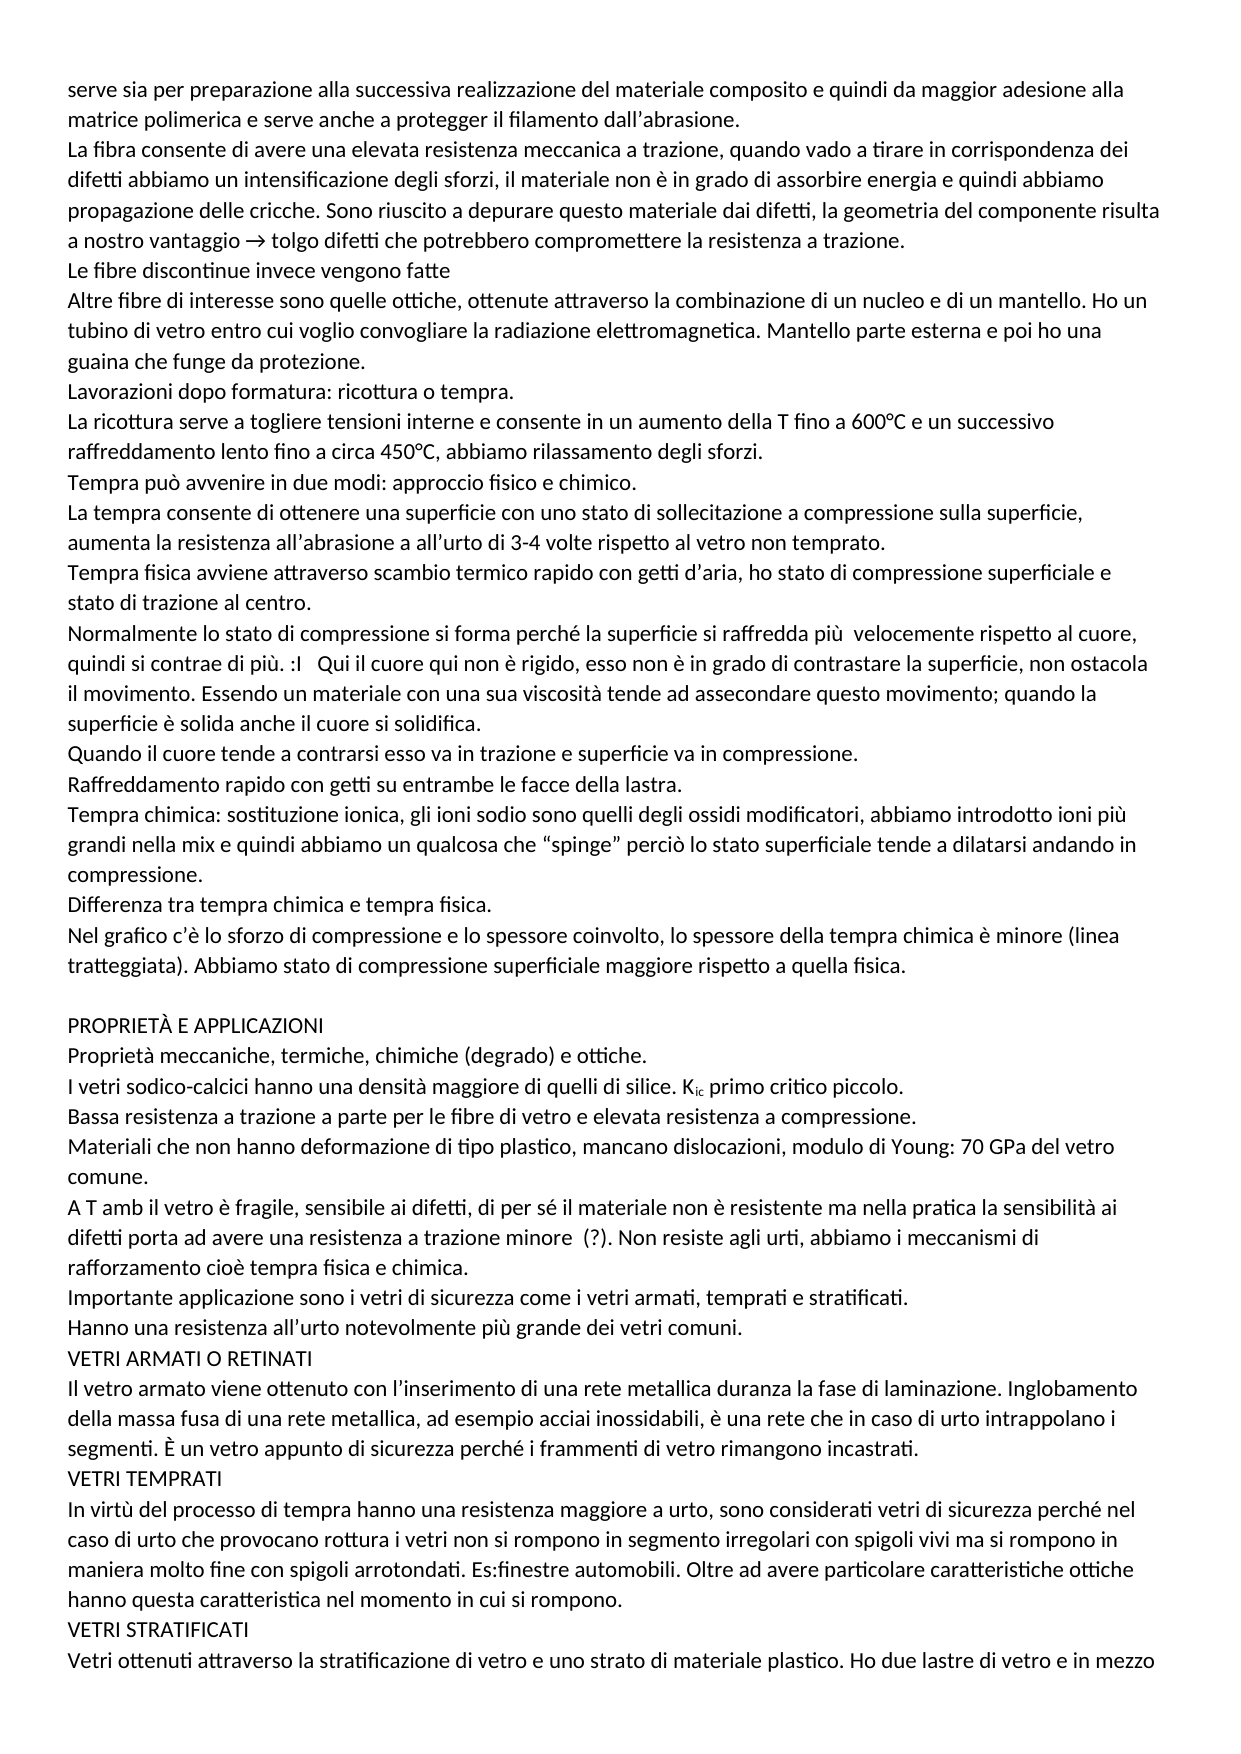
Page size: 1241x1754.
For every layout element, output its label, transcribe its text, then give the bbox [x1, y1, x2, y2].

text serve sia per preparazione alla successiva realizzazione del materiale composito e quindi da maggior adesione alla matrice polimerica e serve anche a protegger il filamento dall’abrasione. La fibra consente di avere una elevata resistenza meccanica a trazione, quando vado a tirare in corrispondenza dei difetti abbiamo un intensificazione degli sforzi, il materiale non è in grado di assorbire energia e quindi abbiamo propagazione delle cricche. Sono riuscito a depurare questo materiale dai difetti, la geometria del componente risulta a nostro vantaggio → tolgo difetti che potrebbero compromettere la resistenza a trazione. Le fibre discontinue invece vengono fatte Altre fibre di interesse sono quelle ottiche, ottenute attraverso la combinazione di un nucleo e di un mantello. Ho un tubino di vetro entro cui voglio convogliare la radiazione elettromagnetica. Mantello parte esterna e poi ho una guaina che funge da protezione. Lavorazioni dopo formatura: ricottura o tempra. La ricottura serve a togliere tensioni interne e consente in un aumento della T fino a 600°C e un successivo raffreddamento lento fino a circa 450°C, abbiamo rilassamento degli sforzi. Tempra può avvenire in due modi: approccio fisico e chimico. La tempra consente di ottenere una superficie con uno stato di sollecitazione a compressione sulla superficie, aumenta la resistenza all’abrasione a all’urto di 3-4 volte rispetto al vetro non temprato. Tempra fisica avviene attraverso scambio termico rapido con getti d’aria, ho stato di compressione superficiale e stato di trazione al centro. Normalmente lo stato di compressione si forma perché la superficie si raffredda più velocemente rispetto al cuore, quindi si contrae di più. :I Qui il cuore qui non è rigido, esso non è in grado di contrastare la superficie, non ostacola il movimento. Essendo un materiale con una sua viscosità tende ad assecondare questo movimento; quando la superficie è solida anche il cuore si solidifica. Quando il cuore tende a contrarsi esso va in trazione e superficie va in compressione. Raffreddamento rapido con getti su entrambe le facce della lastra. Tempra chimica: sostituzione ionica, gli ioni sodio sono quelli degli ossidi modificatori, abbiamo introdotto ioni più grandi nella mix e quindi abbiamo un qualcosa che “spinge” perciò lo stato superficiale tende a dilatarsi andando in compressione. Differenza tra tempra chimica e tempra fisica. Nel grafico c’è lo sforzo di compressione e lo spessore coinvolto, lo spessore della tempra chimica è minore (linea tratteggiata). Abbiamo stato di compressione superficiale maggiore rispetto a quella fisica. PROPRIETÀ E APPLICAZIONI Proprietà meccaniche, termiche, chimiche (degrado) e ottiche. I vetri sodico-calcici hanno una densità maggiore di quelli di silice. Kic primo critico piccolo. Bassa resistenza a trazione a parte per le fibre di vetro e elevata resistenza a compressione. Materiali che non hanno deformazione di tipo plastico, mancano dislocazioni, modulo di Young: 70 GPa del vetro comune. A T amb il vetro è fragile, sensibile ai difetti, di per sé il materiale non è resistente ma nella pratica la sensibilità ai difetti porta ad avere una resistenza a trazione minore (?). Non resiste agli urti, abbiamo i meccanismi di rafforzamento cioè tempra fisica e chimica. Importante applicazione sono i vetri di sicurezza come i vetri armati, temprati e stratificati. Hanno una resistenza all’urto notevolmente più grande dei vetri comuni. VETRI ARMATI O RETINATI Il vetro armato viene ottenuto con l’inserimento di una rete metallica duranza la fase di laminazione. Inglobamento della massa fusa di una rete metallica, ad esempio acciai inossidabili, è una rete che in caso di urto intrappolano i segmenti. È un vetro appunto di sicurezza perché i frammenti di vetro rimangono incastrati. VETRI TEMPRATI In virtù del processo di tempra hanno una resistenza maggiore a urto, sono considerati vetri di sicurezza perché nel caso di urto che provocano rottura i vetri non si rompono in segmento irregolari con spigoli vivi ma si rompono in maniera molto fine con spigoli arrotondati. Es:finestre automobili. Oltre ad avere particolare caratteristiche ottiche hanno questa caratteristica nel momento in cui si rompono. VETRI STRATIFICATI Vetri ottenuti attraverso la stratificazione di vetro e uno strato di materiale plastico. Ho due lastre di vetro e in mezzo [67, 75, 1165, 1674]
